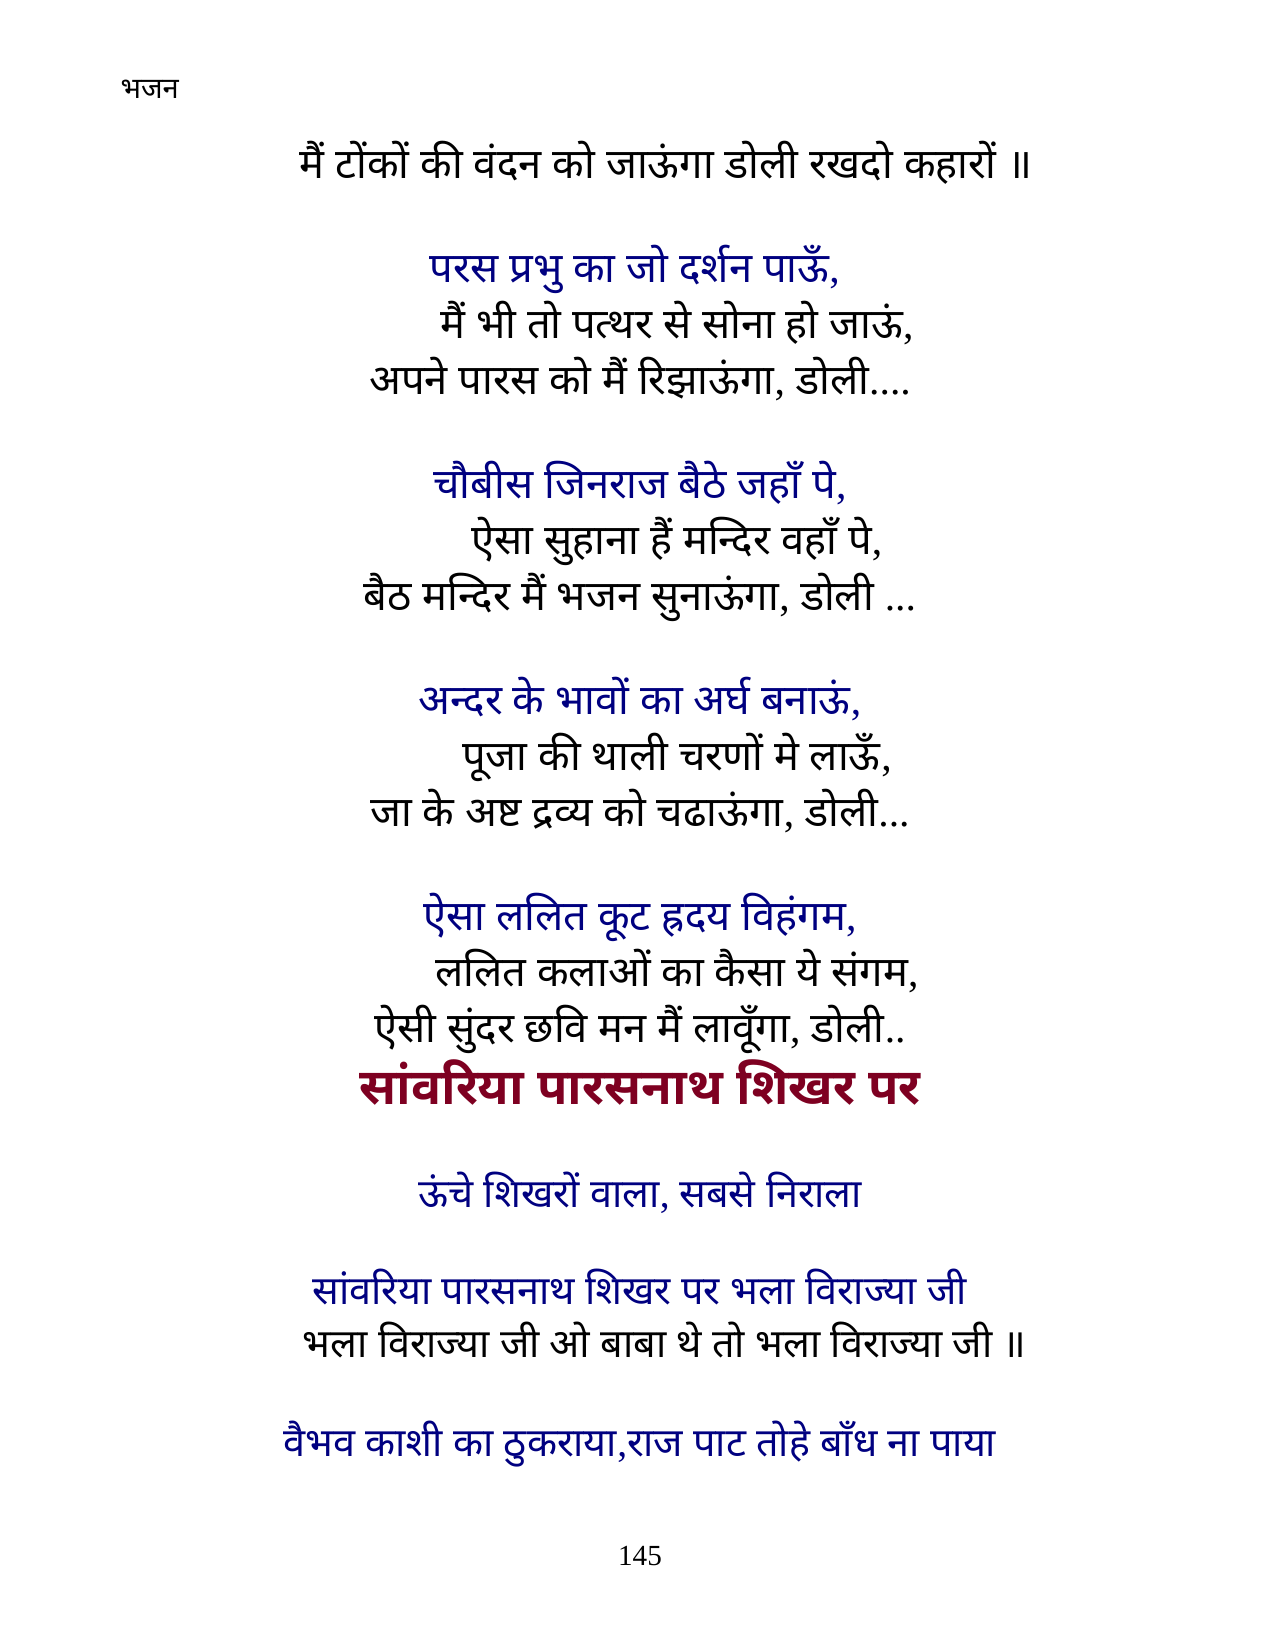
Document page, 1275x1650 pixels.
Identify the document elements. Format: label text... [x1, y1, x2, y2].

text सांवरिया पारसनाथ शिखर पर भला विराज्या जी [83, 1269, 1196, 1320]
text जा के अष्ट द्रव्य को चढाऊंगा, डोली... [83, 787, 1196, 843]
text पूजा की थाली चरणों मे लाऊँ, [83, 731, 1196, 787]
text वैभव काशी का ठुकराया,राज पाट तोहे बाँध ना पाया [83, 1419, 1196, 1472]
text मैं टोंकों की वंदन को जाऊंगा डोली रखदो कहारों ॥ [83, 139, 1196, 195]
text सांवरिया पारसनाथ शिखर पर [83, 1059, 1196, 1124]
text ऐसा ललित कूट ह्रदय विहंगम, [83, 891, 1196, 947]
text भला विराज्या जी ओ बाबा थे तो भला विराज्या जी ॥ [83, 1320, 1196, 1373]
text अपने पारस को मैं रिझाऊंगा, डोली.... [83, 355, 1196, 411]
text ऊंचे शिखरों वाला, सबसे निराला [83, 1170, 1196, 1223]
text मैं भी तो पत्थर से सोना हो जाऊं, [83, 299, 1196, 355]
text चौबीस जिनराज बैठे जहाँ पे, [83, 459, 1196, 515]
text ऐसी सुंदर छवि मन मैं लावूँगा, डोली.. [83, 1003, 1196, 1059]
text ऐसा सुहाना हैं मन्दिर वहाँ पे, [83, 515, 1196, 571]
text परस प्रभु का जो दर्शन पाऊँ, [83, 243, 1196, 299]
text बैठ मन्दिर मैं भजन सुनाऊंगा, डोली ... [83, 571, 1196, 627]
text अन्दर के भावों का अर्घ बनाऊं, [83, 675, 1196, 731]
text ललित कलाओं का कैसा ये संगम, [83, 947, 1196, 1003]
